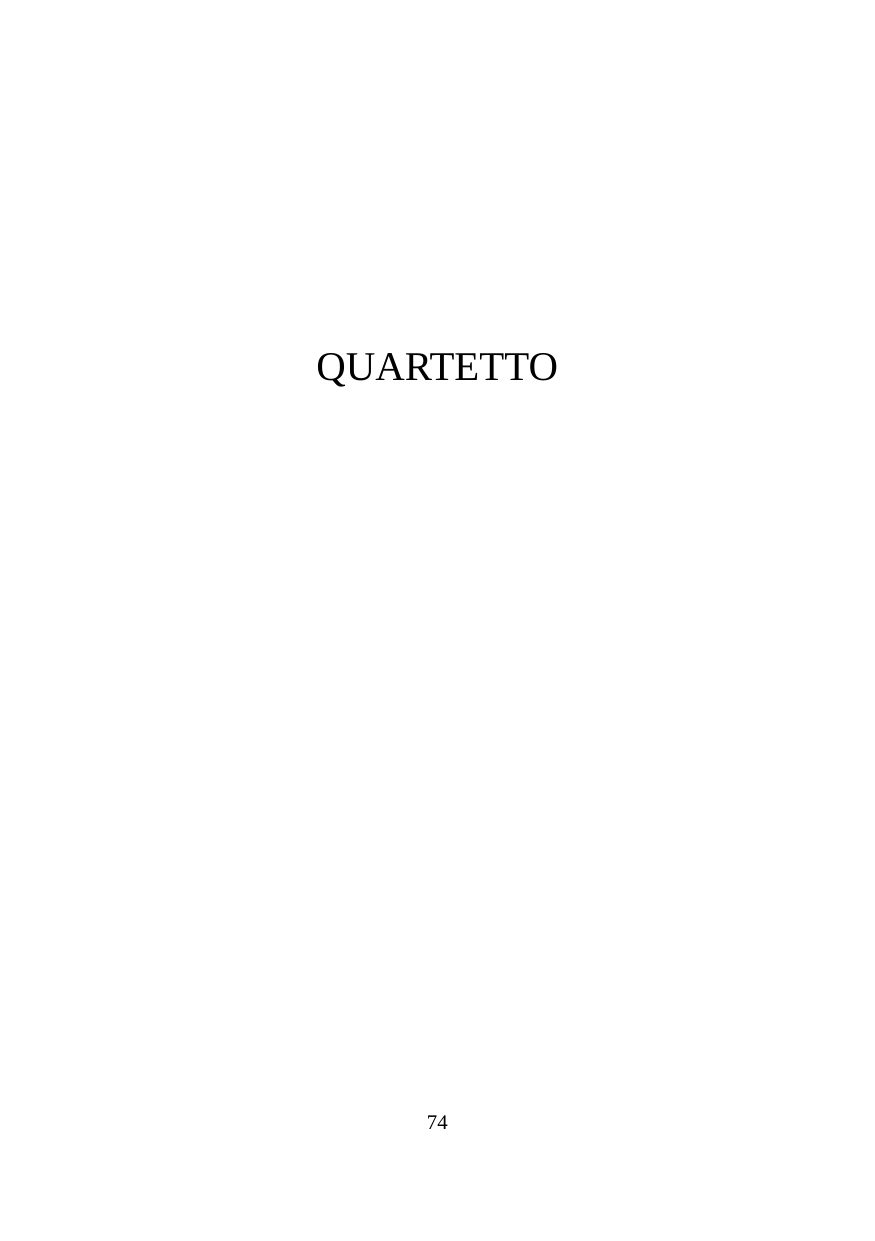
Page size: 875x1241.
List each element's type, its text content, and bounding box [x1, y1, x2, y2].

subtitle QUARTETTO [106, 342, 768, 389]
